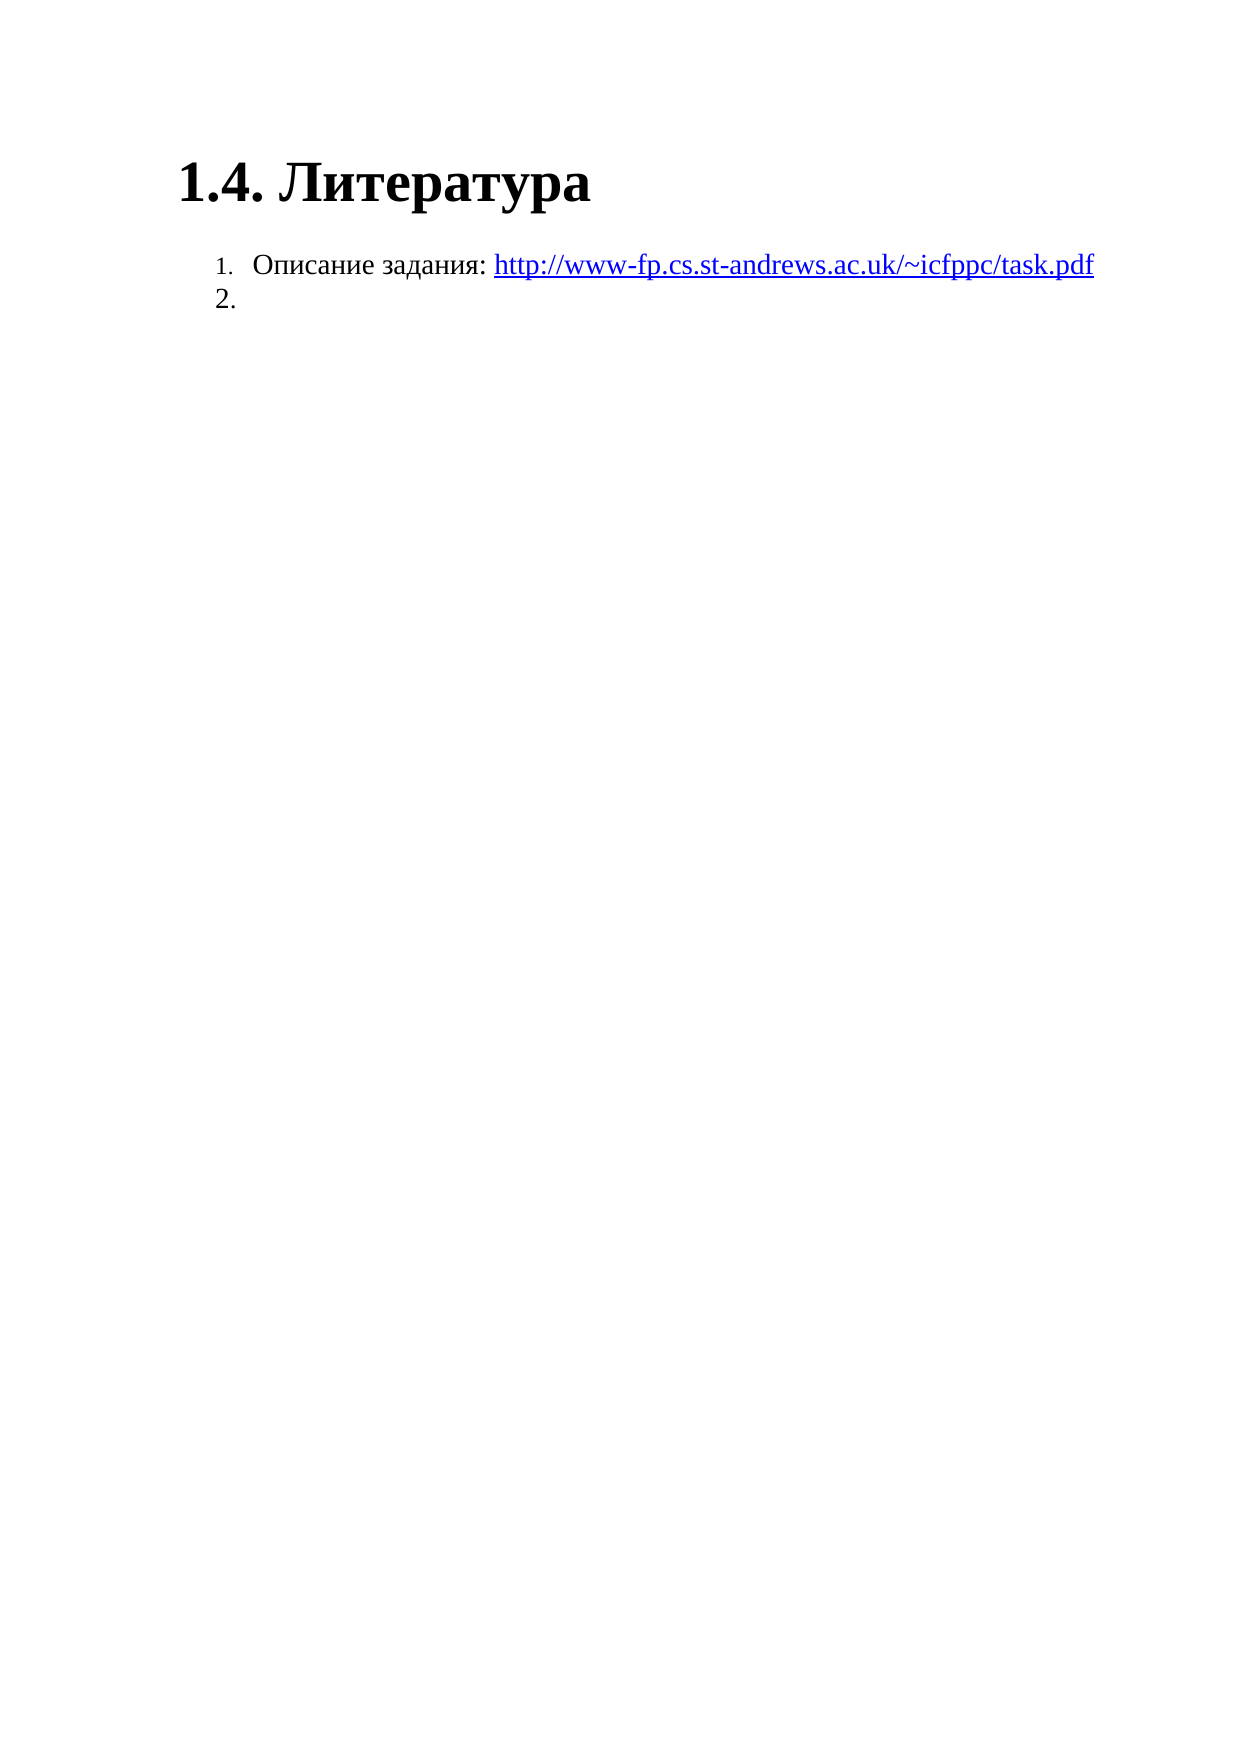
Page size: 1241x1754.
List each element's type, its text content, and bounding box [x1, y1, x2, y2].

text 1.4. Литература [177, 147, 1152, 214]
list Описание задания: http://www-fp.cs.st-andrews.ac.uk/~icfppc/task.pdf [215, 247, 1152, 281]
